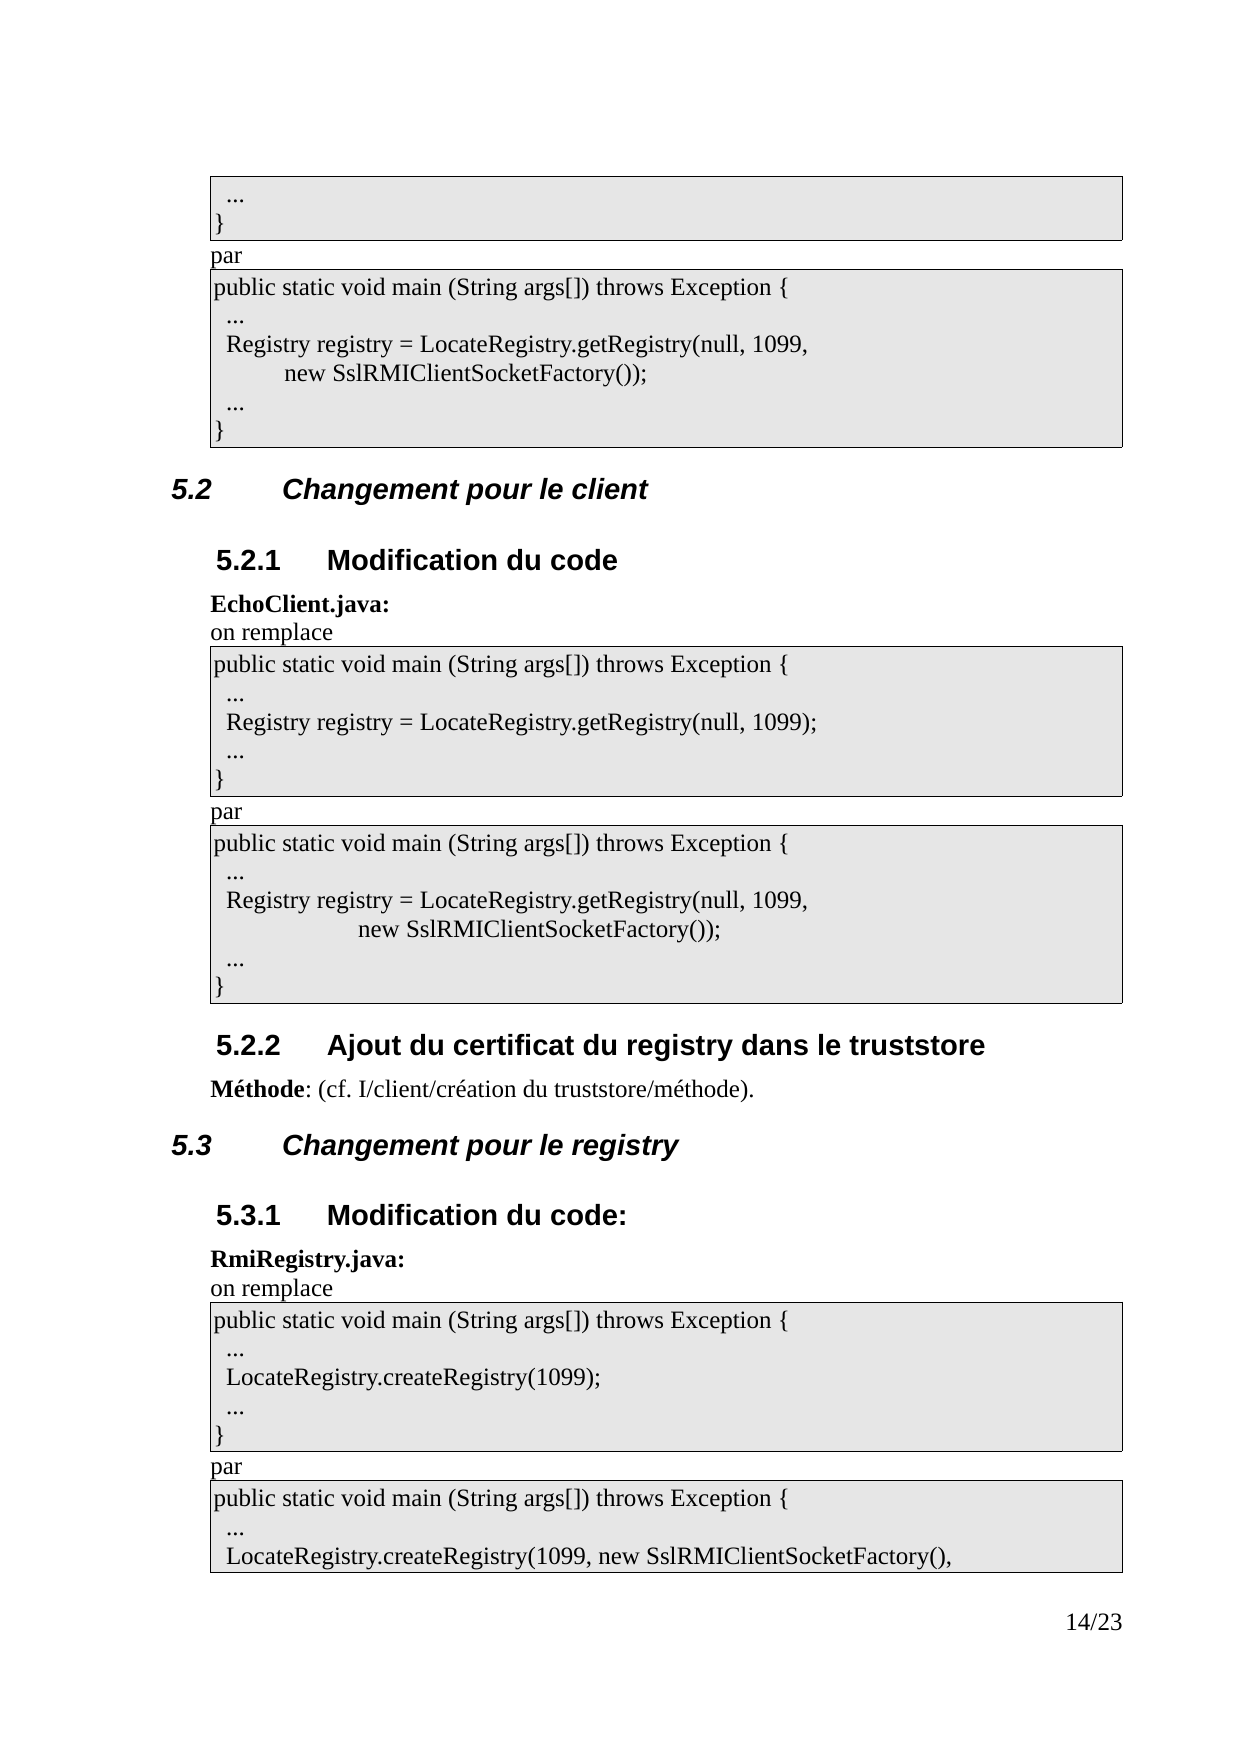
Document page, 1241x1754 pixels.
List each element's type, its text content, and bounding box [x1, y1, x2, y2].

text } [211, 205, 1122, 240]
text new SslRMIClientSocketFactory()); [211, 355, 1122, 384]
text } [211, 761, 1122, 796]
text par [210, 797, 1122, 825]
text ... [211, 853, 1122, 882]
text } [211, 1417, 1122, 1451]
text public static void main (String args[]) throws Exception { [211, 1303, 1122, 1330]
subtitle Changement pour le client [163, 472, 1122, 506]
text ... [211, 1330, 1122, 1359]
text ... [211, 732, 1122, 761]
text on remplace [210, 617, 1122, 646]
text on remplace [210, 1273, 1122, 1302]
subtitle Modification du code: [208, 1198, 1122, 1232]
text ... [211, 1388, 1122, 1417]
text } [211, 968, 1122, 1003]
text LocateRegistry.createRegistry(1099, new SslRMIClientSocketFactory(), [211, 1538, 1122, 1572]
subtitle Changement pour le registry [163, 1127, 1122, 1161]
text Registry registry = LocateRegistry.getRegistry(null, 1099, [211, 882, 1122, 911]
text Registry registry = LocateRegistry.getRegistry(null, 1099); [211, 704, 1122, 732]
text par [210, 1452, 1122, 1480]
text LocateRegistry.createRegistry(1099); [211, 1359, 1122, 1388]
text public static void main (String args[]) throws Exception { [211, 826, 1122, 853]
text public static void main (String args[]) throws Exception { [211, 647, 1122, 675]
text Méthode: (cf. I/client/création du truststore/méthode). [210, 1074, 1122, 1103]
text EchoClient.java: [210, 589, 1122, 617]
text public static void main (String args[]) throws Exception { [211, 1481, 1122, 1509]
text ... [211, 297, 1122, 326]
text ... [211, 384, 1122, 412]
subtitle Ajout du certificat du registry dans le truststore [208, 1028, 1122, 1062]
text public static void main (String args[]) throws Exception { [211, 270, 1122, 297]
text } [211, 412, 1122, 447]
subtitle Modification du code [208, 543, 1122, 576]
text ... [211, 1509, 1122, 1538]
text par [210, 241, 1122, 269]
text Registry registry = LocateRegistry.getRegistry(null, 1099, [211, 326, 1122, 355]
text new SslRMIClientSocketFactory()); [211, 911, 1122, 940]
text ... [211, 940, 1122, 968]
text ... [211, 675, 1122, 704]
text RmiRegistry.java: [210, 1244, 1122, 1273]
text ... [211, 177, 1122, 205]
